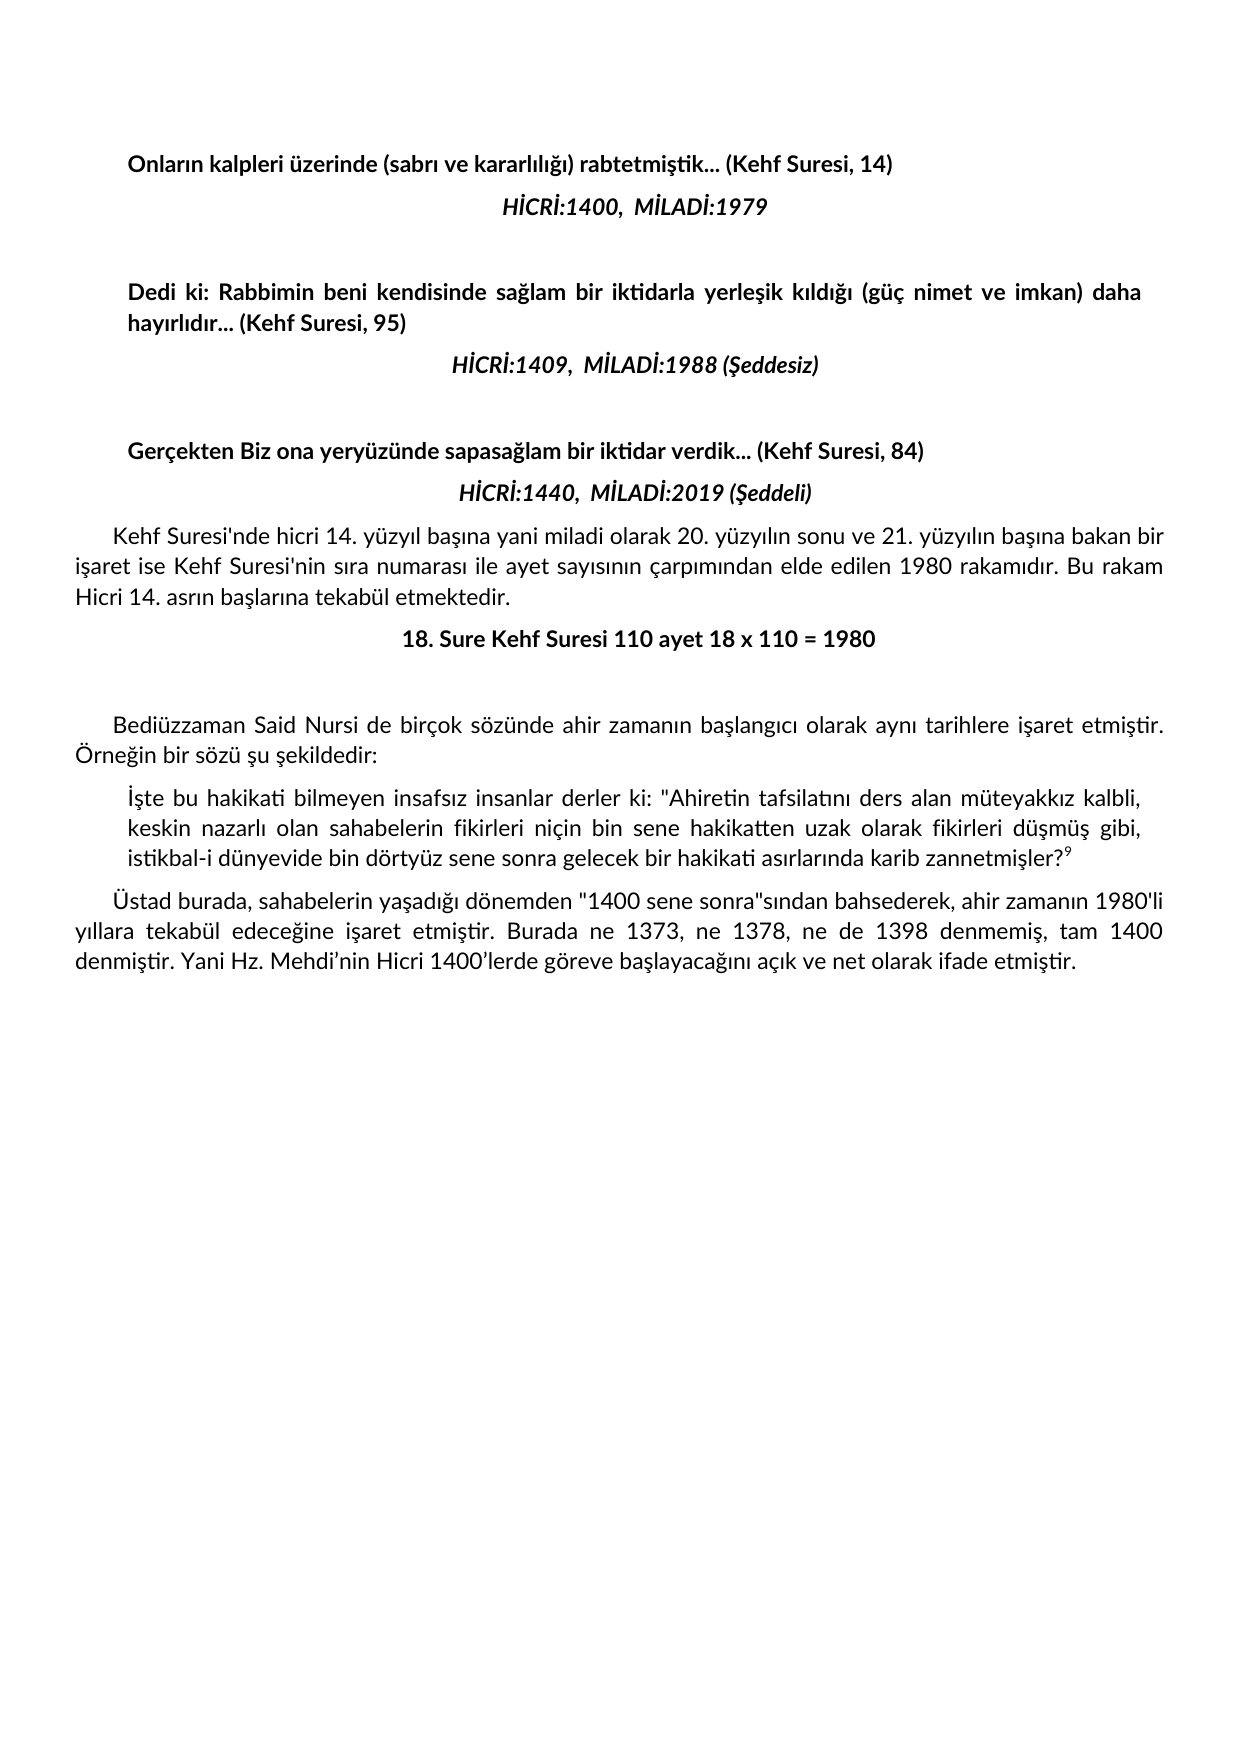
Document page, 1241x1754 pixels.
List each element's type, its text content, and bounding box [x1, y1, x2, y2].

text Bediüzzaman Said Nursi de birçok sözünde ahir zamanın başlangıcı olarak aynı tarihlere işaret etmiştir. Örneğin bir sözü şu şekildedir: [75, 710, 1165, 768]
text Üstad burada, sahabelerin yaşadığı dönemden "1400 sene sonra"sından bahsederek, ahir zamanın 1980'li yıllara tekabül edeceğine işaret etmiştir. Burada ne 1373, ne 1378, ne de 1398 denmemiş, tam 1400 denmiştir. Yani Hz. Mehdi’nin Hicri 1400’lerde göreve başlayacağını açık ve net olarak ifade etmiştir. [75, 886, 1165, 974]
text HİCRİ:1409, MİLADİ:1988 (Şeddesiz) [127, 351, 1143, 378]
text Gerçekten Biz ona yeryüzünde sapasağlam bir iktidar verdik... (Kehf Suresi, 84) [127, 436, 1143, 464]
text HİCRİ:1440, MİLADİ:2019 (Şeddeli) [127, 479, 1143, 507]
text Dedi ki: Rabbimin beni kendisinde sağlam bir iktidarla yerleşik kıldığı (güç nimet ve imkan) daha hayırlıdır... (Kehf Suresi, 95) [127, 278, 1143, 336]
text 18. Sure Kehf Suresi 110 ayet 18 x 110 = 1980 [75, 625, 1165, 652]
text Onların kalpleri üzerinde (sabrı ve kararlılığı) rabtetmiştik... (Kehf Suresi, 14) [127, 150, 1143, 177]
text Kehf Suresi'nde hicri 14. yüzyıl başına yani miladi olarak 20. yüzyılın sonu ve 21. yüzyılın başına bakan bir işaret ise Kehf Suresi'nin sıra numarası ile ayet sayısının çarpımından elde edilen 1980 rakamıdır. Bu rakam Hicri 14. asrın başlarına tekabül etmektedir. [75, 522, 1165, 610]
text İşte bu hakikati bilmeyen insafsız insanlar derler ki: "Ahiretin tafsilatını ders alan müteyakkız kalbli, keskin nazarlı olan sahabelerin fikirleri niçin bin sene hakikatten uzak olarak fikirleri düşmüş gibi, istikbal-i dünyevide bin dörtyüz sene sonra gelecek bir hakikati asırlarında karib zannetmişler?9 [127, 783, 1143, 871]
text HİCRİ:1400, MİLADİ:1979 [127, 193, 1143, 220]
